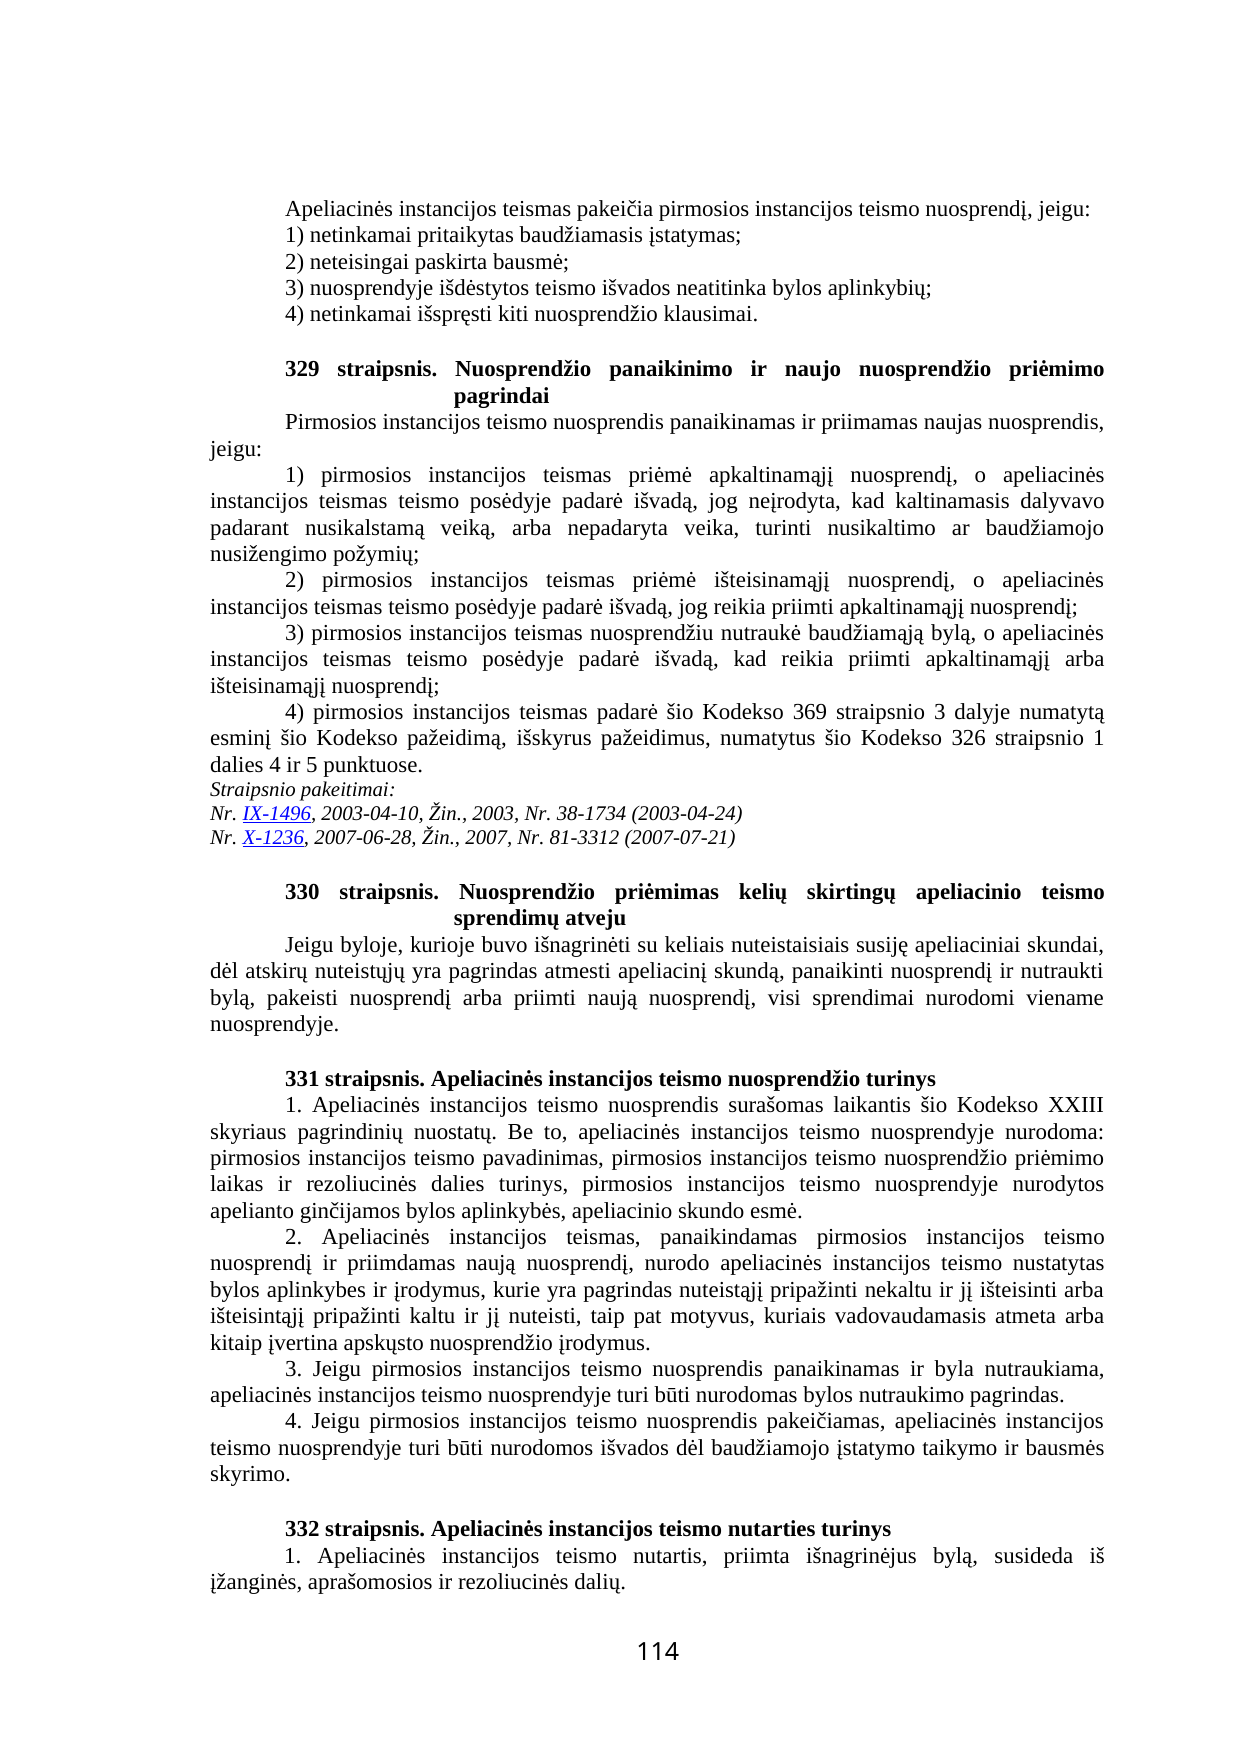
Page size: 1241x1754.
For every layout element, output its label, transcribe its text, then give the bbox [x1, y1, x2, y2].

text Apeliacinės instancijos teismas pakeičia pirmosios instancijos teismo nuosprendį, jeigu: [210, 195, 1106, 221]
text Jeigu byloje, kurioje buvo išnagrinėti su keliais nuteistaisiais susiję apeliaciniai skundai, dėl atskirų nuteistųjų yra pagrindas atmesti apeliacinį skundą, panaikinti nuosprendį ir nutraukti bylą, pakeisti nuosprendį arba priimti naują nuosprendį, visi sprendimai nurodomi viename nuosprendyje. [210, 931, 1106, 1036]
text 1) netinkamai pritaikytas baudžiamasis įstatymas; [210, 221, 1106, 248]
text 3) nuosprendyje išdėstytos teismo išvados neatitinka bylos aplinkybių; [210, 274, 1106, 300]
text 3) pirmosios instancijos teismas nuosprendžiu nutraukė baudžiamąją bylą, o apeliacinės instancijos teismas teismo posėdyje padarė išvadą, kad reikia priimti apkaltinamąjį arba išteisinamąjį nuosprendį; [210, 619, 1106, 698]
text 330 straipsnis. Nuosprendžio priėmimas kelių skirtingų apeliacinio teismo sprendimų atveju [285, 878, 1106, 931]
text 1. Apeliacinės instancijos teismo nutartis, priimta išnagrinėjus bylą, susideda iš įžanginės, aprašomosios ir rezoliucinės dalių. [210, 1542, 1106, 1594]
text 2) neteisingai paskirta bausmė; [210, 248, 1106, 274]
text 4. Jeigu pirmosios instancijos teismo nuosprendis pakeičiamas, apeliacinės instancijos teismo nuosprendyje turi būti nurodomos išvados dėl baudžiamojo įstatymo taikymo ir bausmės skyrimo. [210, 1408, 1106, 1487]
text 1. Apeliacinės instancijos teismo nuosprendis surašomas laikantis šio Kodekso XXIII skyriaus pagrindinių nuostatų. Be to, apeliacinės instancijos teismo nuosprendyje nurodoma: pirmosios instancijos teismo pavadinimas, pirmosios instancijos teismo nuosprendžio priėmimo laikas ir rezoliucinės dalies turinys, pirmosios instancijos teismo nuosprendyje nurodytos apelianto ginčijamos bylos aplinkybės, apeliacinio skundo esmė. [210, 1091, 1106, 1223]
text 2) pirmosios instancijos teismas priėmė išteisinamąjį nuosprendį, o apeliacinės instancijos teismas teismo posėdyje padarė išvadą, jog reikia priimti apkaltinamąjį nuosprendį; [210, 566, 1106, 619]
text Nr. X-1236, 2007-06-28, Žin., 2007, Nr. 81-3312 (2007-07-21) [210, 825, 1106, 849]
text 4) pirmosios instancijos teismas padarė šio Kodekso 369 straipsnio 3 dalyje numatytą esminį šio Kodekso pažeidimą, išskyrus pažeidimus, numatytus šio Kodekso 326 straipsnio 1 dalies 4 ir 5 punktuose. [210, 698, 1106, 777]
text 4) netinkamai išspręsti kiti nuosprendžio klausimai. [210, 300, 1106, 327]
text 1) pirmosios instancijos teismas priėmė apkaltinamąjį nuosprendį, o apeliacinės instancijos teismas teismo posėdyje padarė išvadą, jog neįrodyta, kad kaltinamasis dalyvavo padarant nusikalstamą veiką, arba nepadaryta veika, turinti nusikaltimo ar baudžiamojo nusižengimo požymių; [210, 461, 1106, 566]
text 331 straipsnis. Apeliacinės instancijos teismo nuosprendžio turinys [210, 1065, 1106, 1091]
text Straipsnio pakeitimai: [210, 777, 1106, 801]
text Nr. IX-1496, 2003-04-10, Žin., 2003, Nr. 38-1734 (2003-04-24) [210, 801, 1106, 825]
text 332 straipsnis. Apeliacinės instancijos teismo nutarties turinys [210, 1515, 1106, 1542]
text Pirmosios instancijos teismo nuosprendis panaikinamas ir priimamas naujas nuosprendis, jeigu: [210, 408, 1106, 461]
text 329 straipsnis. Nuosprendžio panaikinimo ir naujo nuosprendžio priėmimo pagrindai [285, 356, 1106, 408]
text 2. Apeliacinės instancijos teismas, panaikindamas pirmosios instancijos teismo nuosprendį ir priimdamas naują nuosprendį, nurodo apeliacinės instancijos teismo nustatytas bylos aplinkybes ir įrodymus, kurie yra pagrindas nuteistąjį pripažinti nekaltu ir jį išteisinti arba išteisintąjį pripažinti kaltu ir jį nuteisti, taip pat motyvus, kuriais vadovaudamasis atmeta arba kitaip įvertina apskųsto nuosprendžio įrodymus. [210, 1223, 1106, 1355]
text 3. Jeigu pirmosios instancijos teismo nuosprendis panaikinamas ir byla nutraukiama, apeliacinės instancijos teismo nuosprendyje turi būti nurodomas bylos nutraukimo pagrindas. [210, 1355, 1106, 1408]
